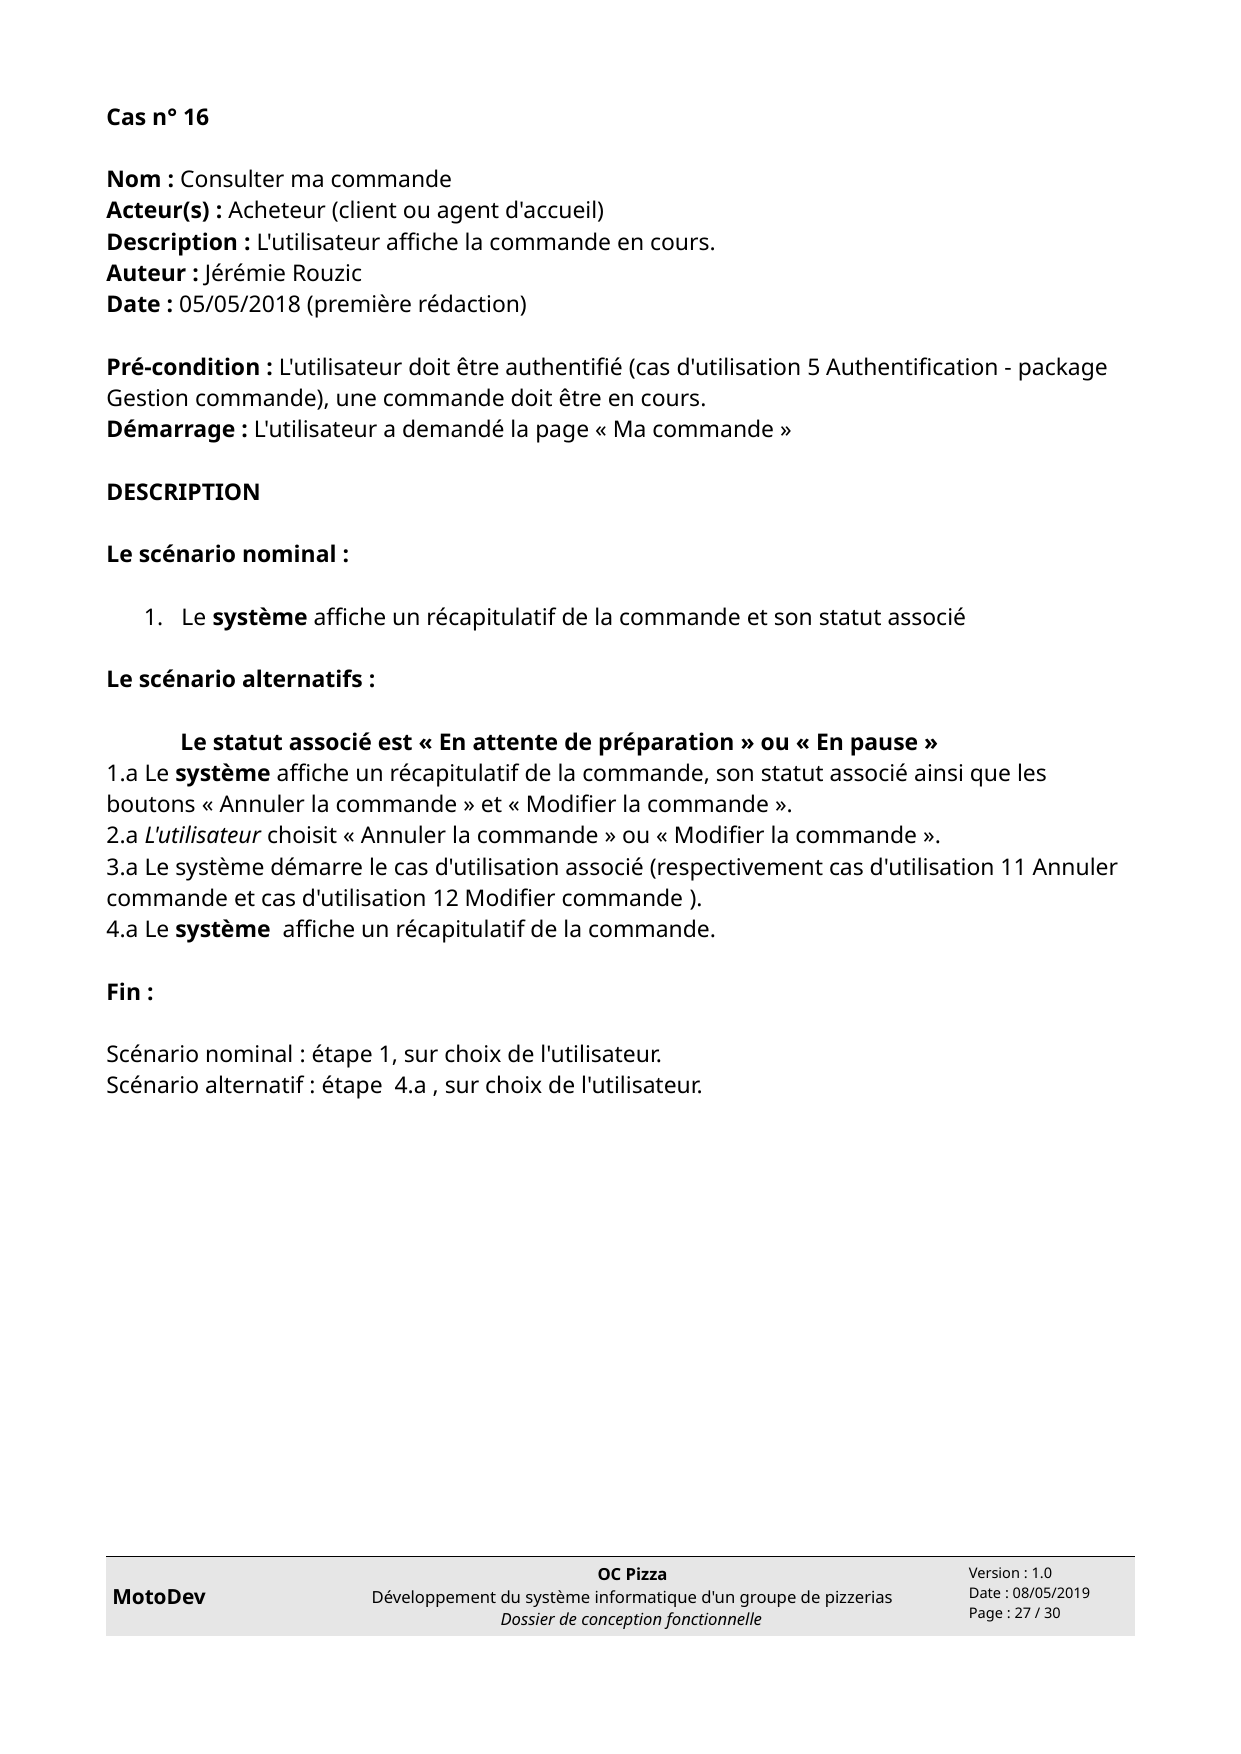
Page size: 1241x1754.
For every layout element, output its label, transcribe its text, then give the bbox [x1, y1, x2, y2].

text Nom : Consulter ma commande [106, 163, 1134, 194]
list Le système affiche un récapitulatif de la commande et son statut associé [144, 600, 1134, 632]
text DESCRIPTION [106, 475, 1134, 507]
text Description : L'utilisateur affiche la commande en cours. [106, 225, 1134, 257]
text Fin : [106, 975, 1134, 1007]
text Scénario alternatif : étape 4.a , sur choix de l'utilisateur. [106, 1069, 1134, 1100]
text Scénario nominal : étape 1, sur choix de l'utilisateur. [106, 1038, 1134, 1069]
text Date : 05/05/2018 (première rédaction) [106, 288, 1134, 319]
text 1.a Le système affiche un récapitulatif de la commande, son statut associé ainsi que les boutons « Annuler la commande » et « Modifier la commande ». [106, 757, 1134, 819]
text Auteur : Jérémie Rouzic [106, 257, 1134, 288]
text Le statut associé est « En attente de préparation » ou « En pause » [106, 725, 1134, 757]
text Le scénario alternatifs : [106, 663, 1134, 694]
text 2.a L'utilisateur choisit « Annuler la commande » ou « Modifier la commande ». [106, 819, 1134, 850]
text 4.a Le système affiche un récapitulatif de la commande. [106, 913, 1134, 944]
text 3.a Le système démarre le cas d'utilisation associé (respectivement cas d'utilisation 11 Annuler commande et cas d'utilisation 12 Modifier commande ). [106, 850, 1134, 913]
text Acteur(s) : Acheteur (client ou agent d'accueil) [106, 194, 1134, 225]
text Le scénario nominal : [106, 538, 1134, 569]
text Pré-condition : L'utilisateur doit être authentifié (cas d'utilisation 5 Authentification - package Gestion commande), une commande doit être en cours. [106, 350, 1134, 413]
text Démarrage : L'utilisateur a demandé la page « Ma commande » [106, 413, 1134, 444]
text Cas n° 16 [106, 100, 1134, 132]
